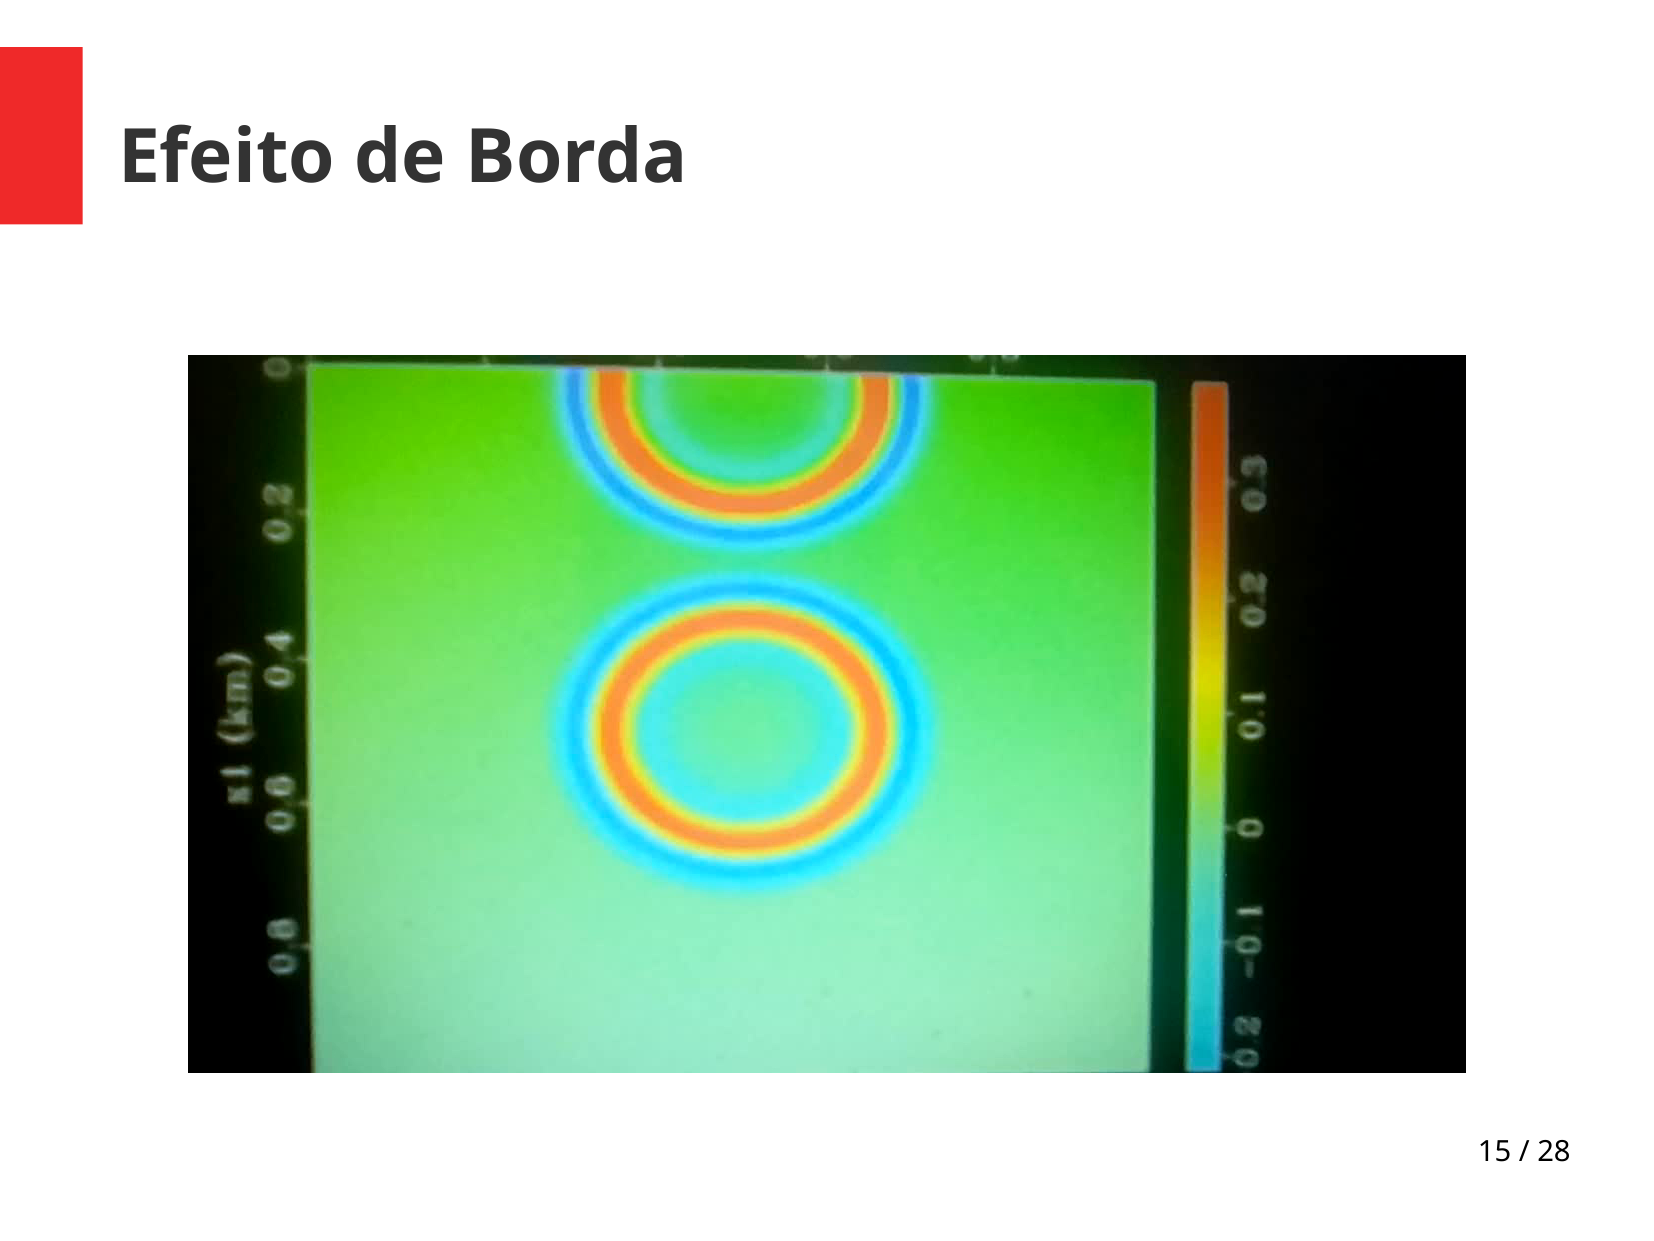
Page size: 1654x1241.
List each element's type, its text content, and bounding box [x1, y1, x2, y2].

title Efeito de Borda [118, 49, 1571, 257]
text_box [187, 354, 1467, 1074]
